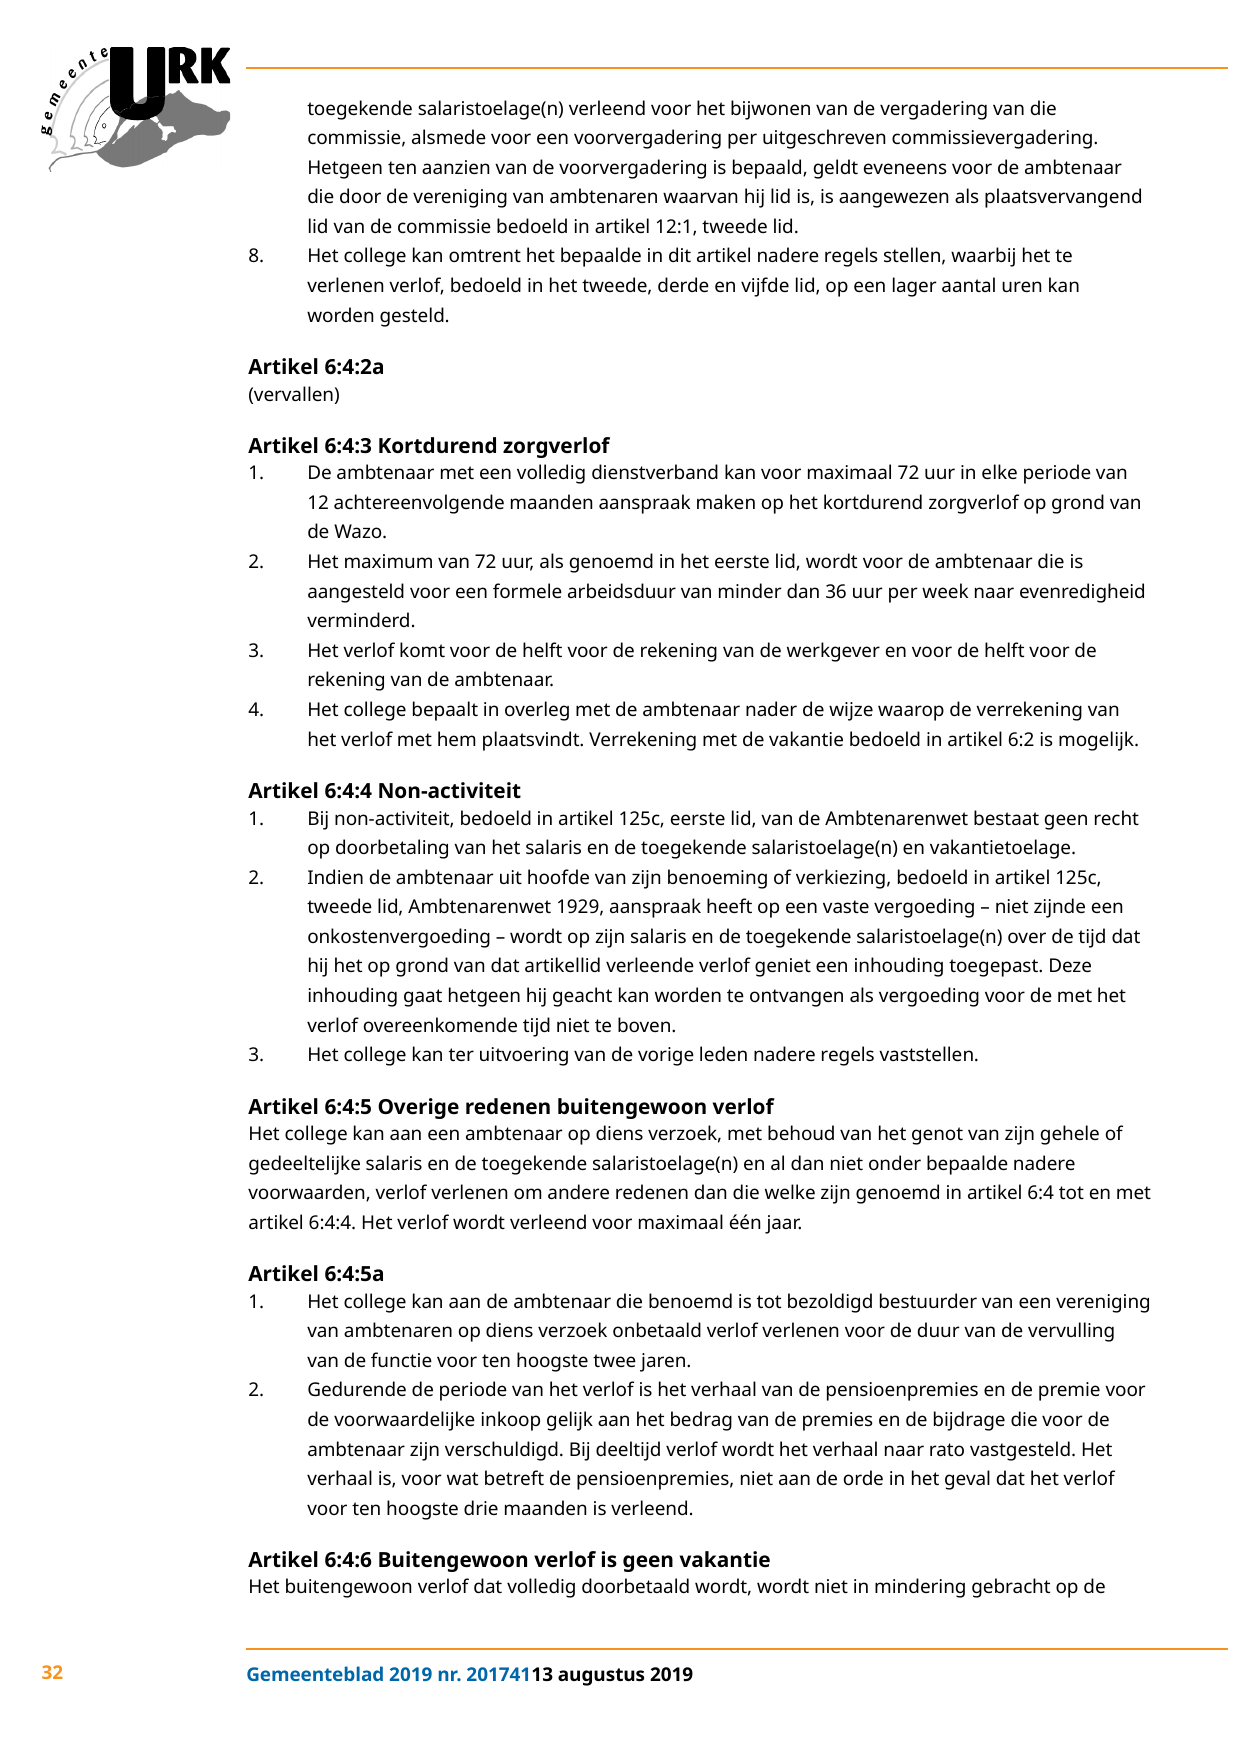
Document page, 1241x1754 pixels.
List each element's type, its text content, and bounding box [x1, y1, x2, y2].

list Het college bepaalt in overleg met de ambtenaar nader de wijze waarop de verrekening van het verlof met hem plaatsvindt. Verrekening met de vakantie bedoeld in artikel 6:2 is mogelijk. [248, 696, 1152, 752]
text Artikel 6:4:5a [248, 1259, 1152, 1288]
list Gedurende de periode van het verlof is het verhaal van de pensioenpremies en de premie voor de voorwaardelijke inkoop gelijk aan het bedrag van de premies en de bijdrage die voor de ambtenaar zijn verschuldigd. Bij deeltijd verlof wordt het verhaal naar rato vastgesteld. Het verhaal is, voor wat betreft de pensioenpremies, niet aan de orde in het geval dat het verlof voor ten hoogste drie maanden is verleend. [248, 1377, 1152, 1521]
list De ambtenaar met een volledig dienstverband kan voor maximaal 72 uur in elke periode van 12 achtereenvolgende maanden aanspraak maken op het kortdurend zorgverlof op grond van de Wazo. [248, 459, 1152, 544]
text Artikel 6:4:4 Non-activiteit [248, 776, 1152, 805]
text Artikel 6:4:5 Overige redenen buitengewoon verlof [248, 1092, 1152, 1120]
list toegekende salaristoelage(n) verleend voor het bijwonen van de vergadering van die commissie, alsmede voor een voorvergadering per uitgeschreven commissievergadering. [248, 95, 1152, 150]
text Het college kan aan een ambtenaar op diens verzoek, met behoud van het genot van zijn gehele of gedeeltelijke salaris en de toegekende salaristoelage(n) en al dan niet onder bepaalde nadere voorwaarden, verlof verlenen om andere redenen dan die welke zijn genoemd in artikel 6:4 tot en met artikel 6:4:4. Het verlof wordt verleend voor maximaal één jaar. [248, 1120, 1152, 1235]
list Het maximum van 72 uur, als genoemd in het eerste lid, wordt voor de ambtenaar die is aangesteld voor een formele arbeidsduur van minder dan 36 uur per week naar evenredigheid verminderd. [248, 548, 1152, 633]
text (vervallen) [248, 381, 1152, 406]
list Indien de ambtenaar uit hoofde van zijn benoeming of verkiezing, bedoeld in artikel 125c, tweede lid, Ambtenarenwet 1929, aanspraak heeft op een vaste vergoeding – niet zijnde een onkostenvergoeding – wordt op zijn salaris en de toegekende salaristoelage(n) over de tijd dat hij het op grond van dat artikellid verleende verlof geniet een inhouding toegepast. Deze inhouding gaat hetgeen hij geacht kan worden te ontvangen als vergoeding voor de met het verlof overeenkomende tijd niet te boven. [248, 864, 1152, 1037]
text Artikel 6:4:3 Kortdurend zorgverlof [248, 431, 1152, 459]
text Het buitengewoon verlof dat volledig doorbetaald wordt, wordt niet in mindering gebracht op de [248, 1574, 1152, 1599]
list Bij non-activiteit, bedoeld in artikel 125c, eerste lid, van de Ambtenarenwet bestaat geen recht op doorbetaling van het salaris en de toegekende salaristoelage(n) en vakantietoelage. [248, 805, 1152, 860]
list Het college kan omtrent het bepaalde in dit artikel nadere regels stellen, waarbij het te verlenen verlof, bedoeld in het tweede, derde en vijfde lid, op een lager aantal uren kan worden gesteld. [248, 243, 1152, 328]
list Het verlof komt voor de helft voor de rekening van de werkgever en voor de helft voor de rekening van de ambtenaar. [248, 637, 1152, 692]
picture [41, 47, 231, 172]
list Hetgeen ten aanzien van de voorvergadering is bepaald, geldt eveneens voor de ambtenaar die door de vereniging van ambtenaren waarvan hij lid is, is aangewezen als plaatsvervangend lid van de commissie bedoeld in artikel 12:1, tweede lid. [248, 154, 1152, 239]
text Artikel 6:4:6 Buitengewoon verlof is geen vakantie [248, 1545, 1152, 1574]
list Het college kan aan de ambtenaar die benoemd is tot bezoldigd bestuurder van een vereniging van ambtenaren op diens verzoek onbetaald verlof verlenen voor de duur van de vervulling van de functie voor ten hoogste twee jaren. [248, 1288, 1152, 1373]
text Artikel 6:4:2a [248, 352, 1152, 381]
list Het college kan ter uitvoering van de vorige leden nadere regels vaststellen. [248, 1041, 1152, 1067]
